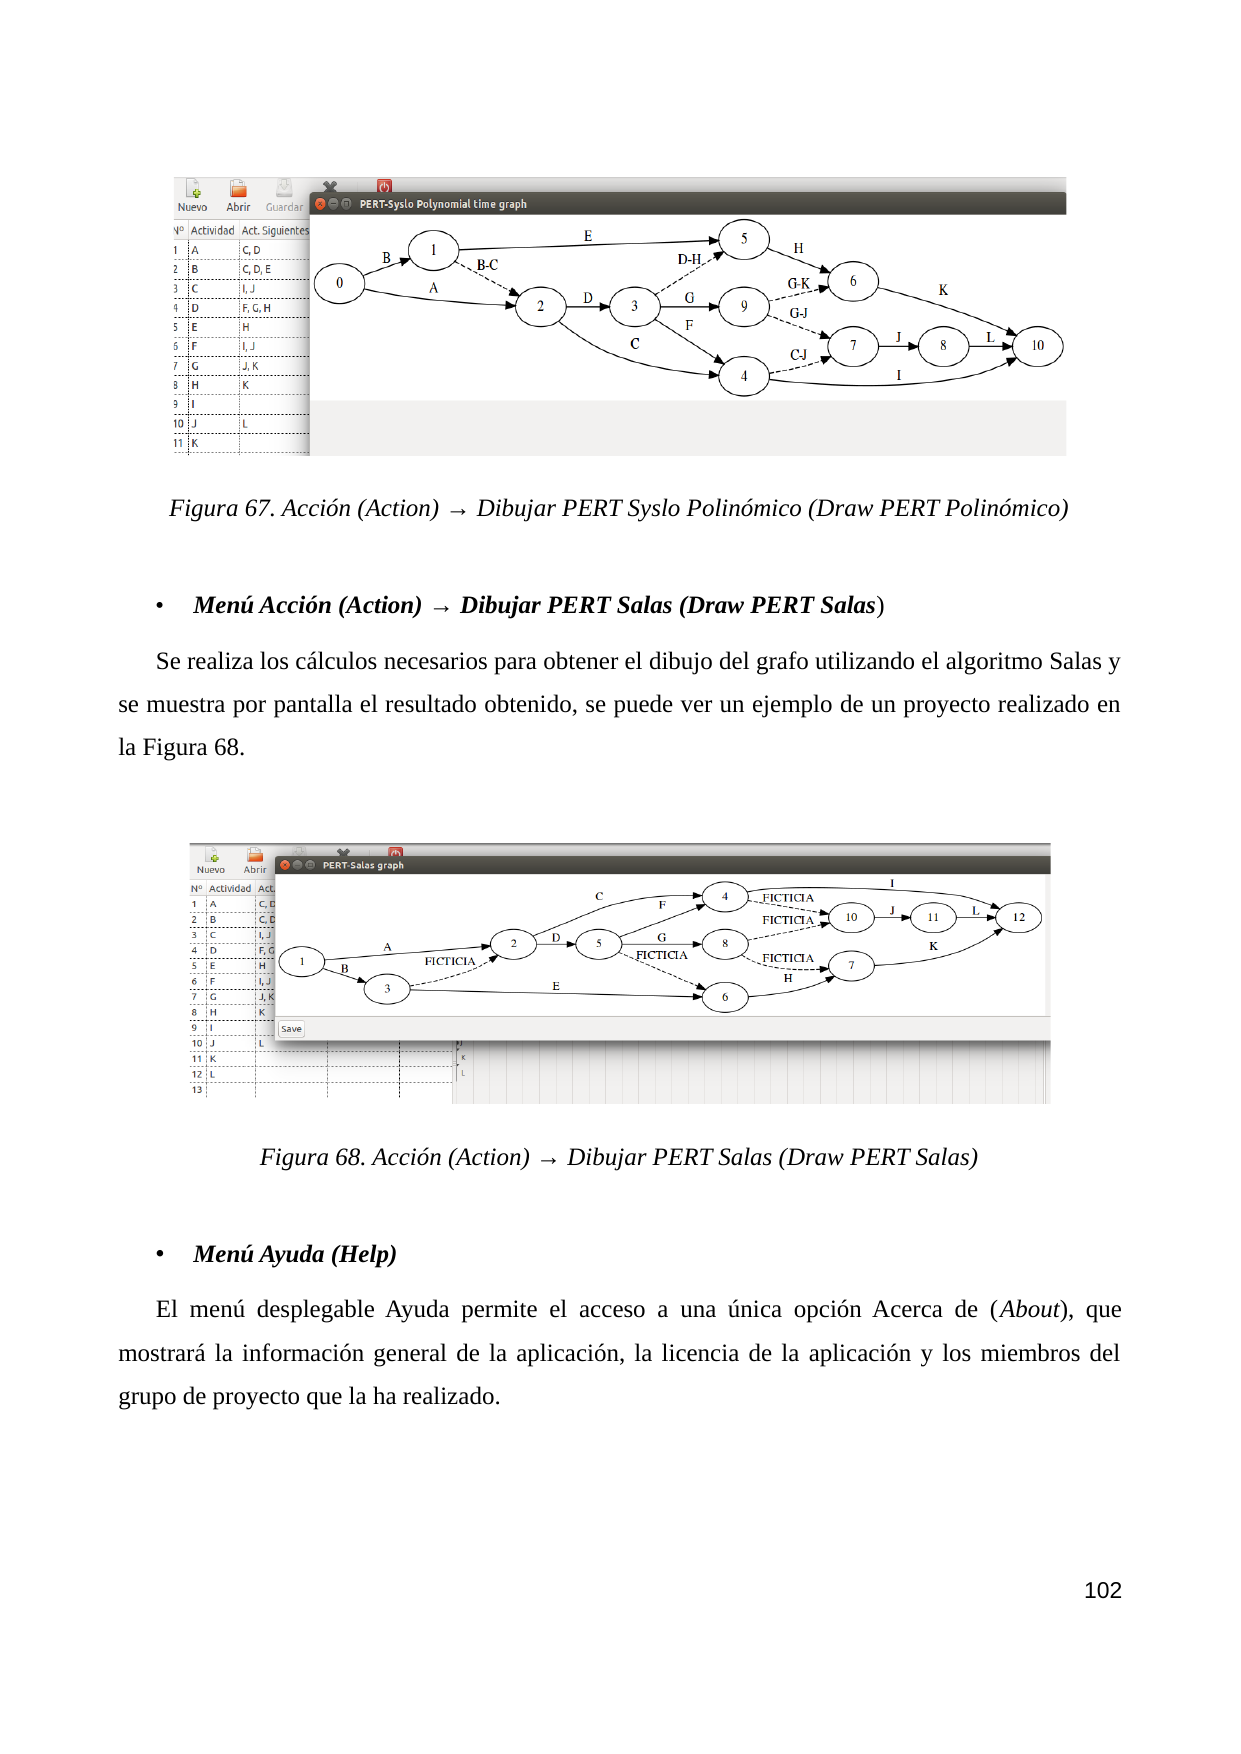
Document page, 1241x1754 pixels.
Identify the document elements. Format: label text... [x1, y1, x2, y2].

text Figura 67. Acción (Action) → Dibujar PERT Syslo Polinómico (Draw PERT Polinómico) [118, 493, 1122, 522]
picture [189, 843, 1051, 1104]
list Menú Acción (Action) → Dibujar PERT Salas (Draw PERT Salas) [156, 590, 1122, 619]
text Se realiza los cálculos necesarios para obtener el dibujo del grafo utilizando el algoritmo Salas y se muestra por pantalla el resultado obtenido, se puede ver un ejemplo de un proyecto realizado en la Figura 68. [118, 646, 1122, 761]
picture [173, 177, 1067, 456]
text El menú desplegable Ayuda permite el acceso a una única opción Acerca de (About), que mostrará la información general de la aplicación, la licencia de la aplicación y los miembros del grupo de proyecto que la ha realizado. [118, 1294, 1122, 1409]
text Figura 68. Acción (Action) → Dibujar PERT Salas (Draw PERT Salas) [118, 1142, 1122, 1171]
list Menú Ayuda (Help) [156, 1239, 1122, 1268]
